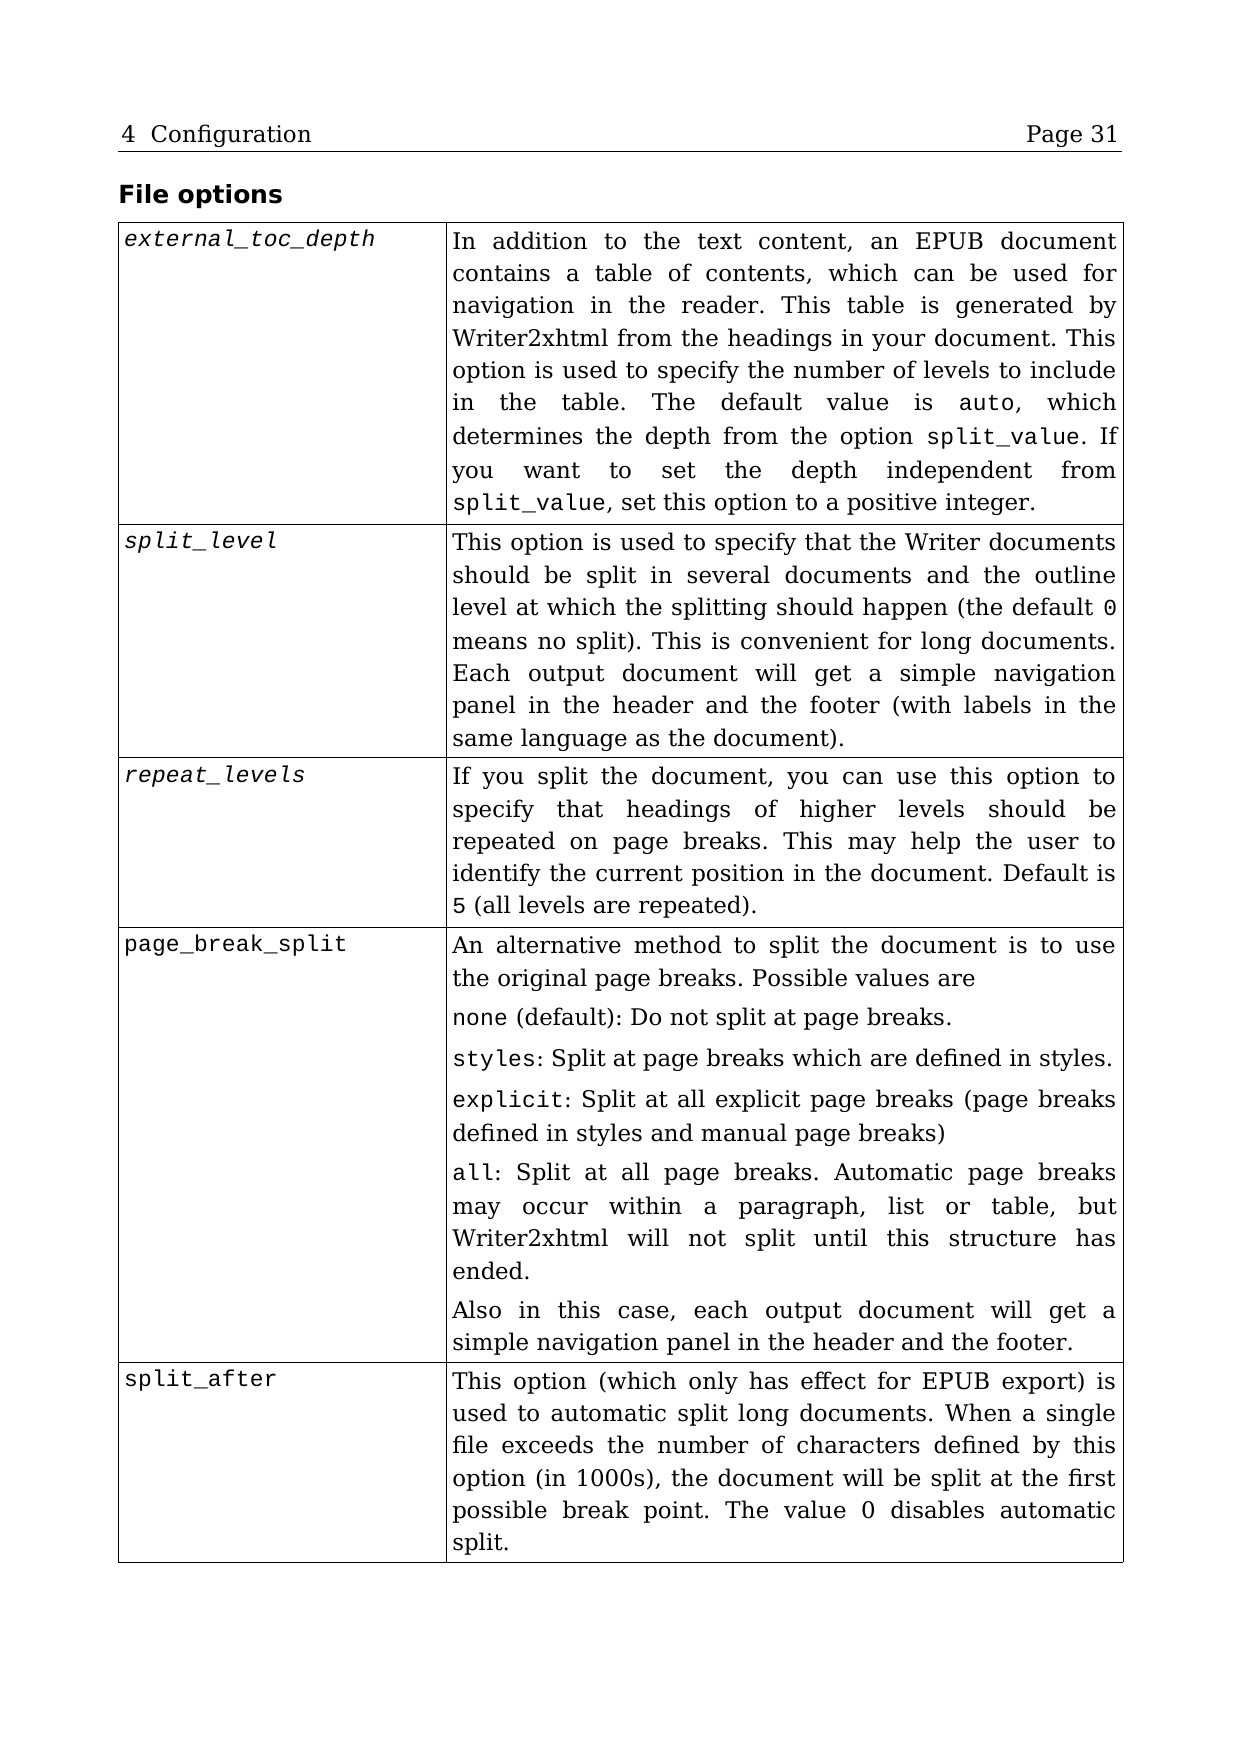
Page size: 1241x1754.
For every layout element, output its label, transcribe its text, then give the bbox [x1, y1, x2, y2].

table_cell This option is used to specify that the Writer documents should be split in several documents and the outline level at which the splitting should happen (the default 0 means no split). This is convenient for long documents. Each output document will get a simple navigation panel in the header and the footer (with labels in the same language as the document). [447, 525, 1123, 757]
table_cell An alternative method to split the document is to use the original page breaks. Possible values are none (default): Do not split at page breaks. styles: Split at page breaks which are defined in styles. explicit: Split at all explicit page breaks (page breaks defined in styles and manual page breaks) all: Split at all page breaks. Automatic page breaks may occur within a paragraph, list or table, but Writer2xhtml will not split until this structure has ended. Also in this case, each output document will get a simple navigation panel in the header and the footer. [447, 928, 1123, 1362]
table_cell split_level [119, 525, 446, 757]
table_header In addition to the text content, an EPUB document contains a table of contents, which can be used for navigation in the reader. This table is generated by Writer2xhtml from the headings in your document. This option is used to specify the number of levels to include in the table. The default value is auto, which determines the depth from the option split_value. If you want to set the depth independent from split_value, set this option to a positive integer. [447, 223, 1123, 524]
table_cell This option (which only has effect for EPUB export) is used to automatic split long documents. When a single file exceeds the number of characters defined by this option (in 1000s), the document will be split at the first possible break point. The value 0 disables automatic split. [447, 1363, 1123, 1562]
table_cell repeat_levels [119, 758, 446, 927]
subtitle File options [118, 181, 1122, 209]
table_cell If you split the document, you can use this option to specify that headings of higher levels should be repeated on page breaks. This may help the user to identify the current position in the document. Default is 5 (all levels are repeated). [447, 758, 1123, 927]
table_cell page_break_split [119, 928, 446, 1362]
table_cell split_after [119, 1363, 446, 1562]
table_header external_toc_depth [119, 223, 446, 524]
